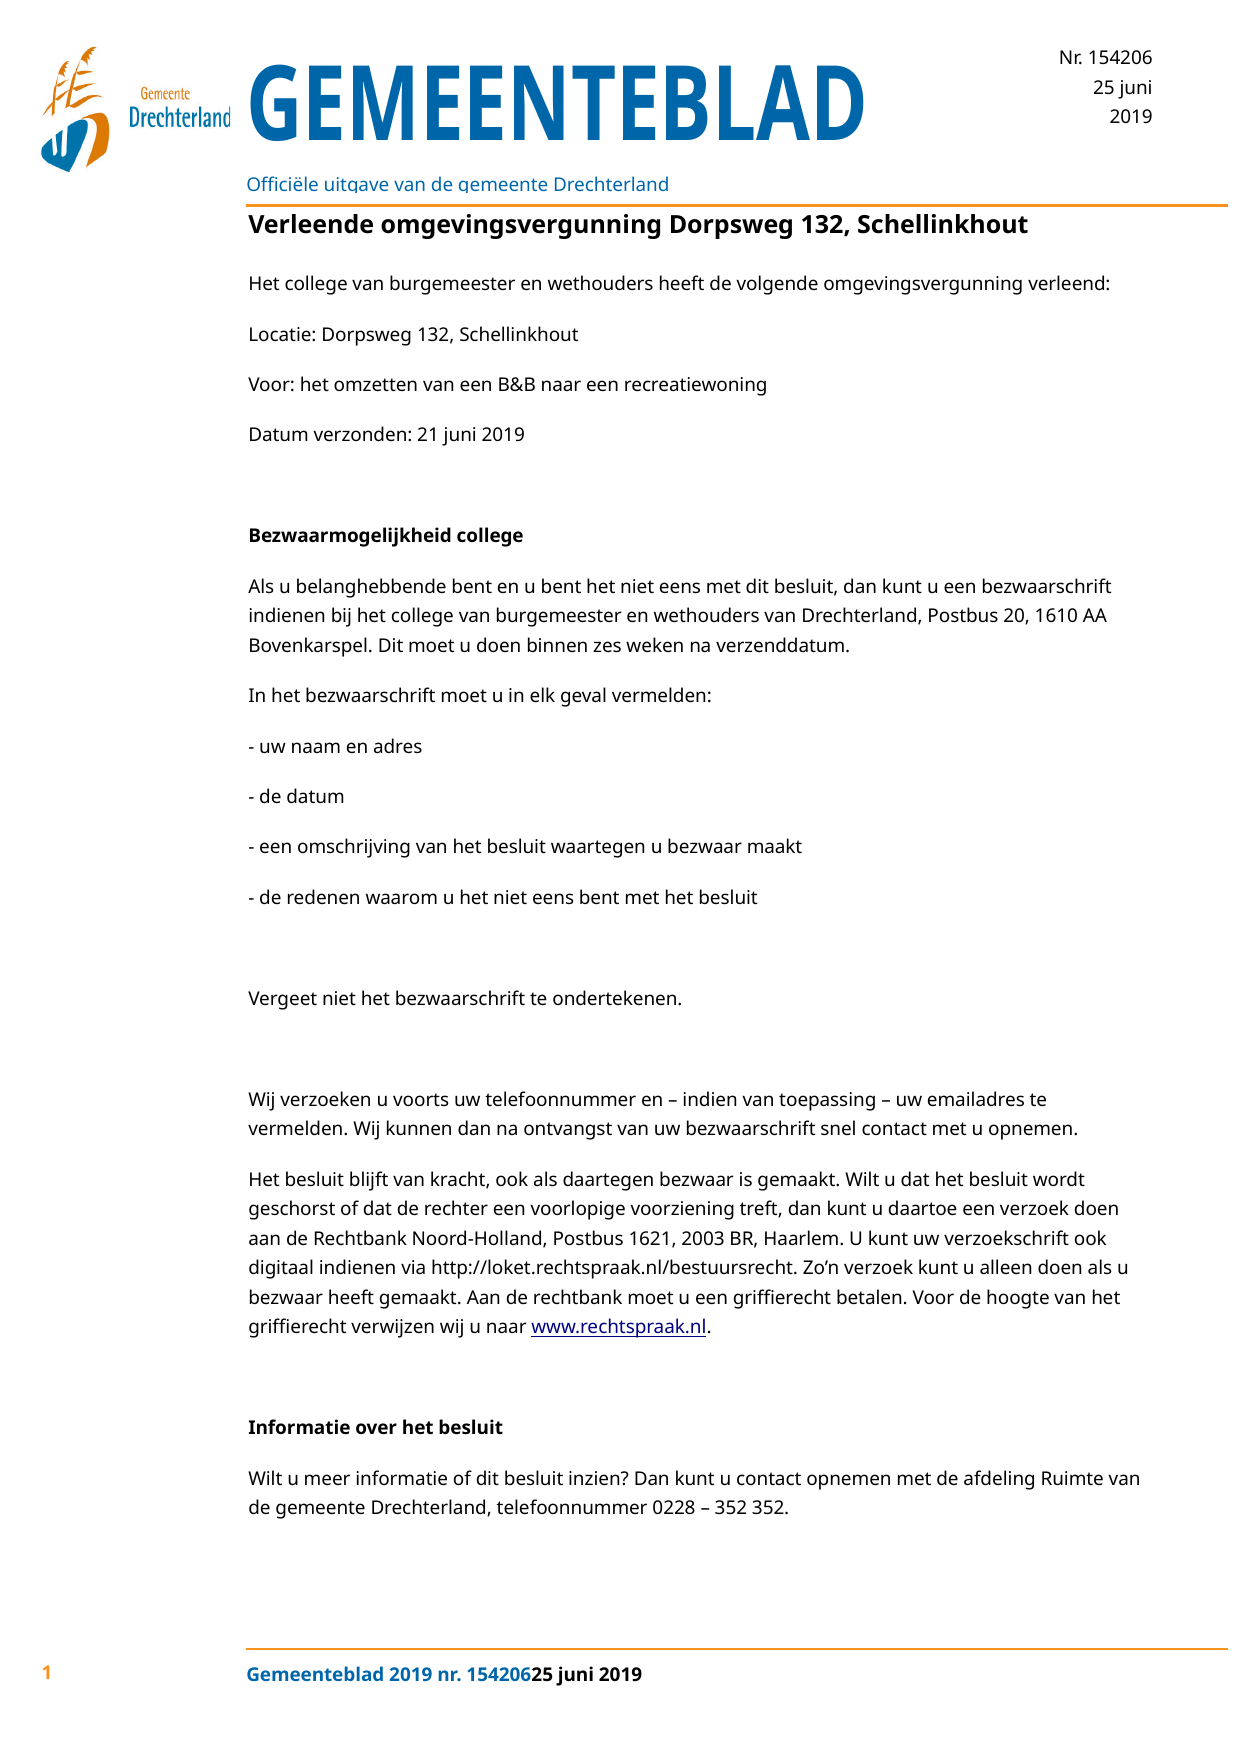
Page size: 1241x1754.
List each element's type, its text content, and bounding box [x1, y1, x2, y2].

text Als u belanghebbende bent en u bent het niet eens met dit besluit, dan kunt u een bezwaarschrift indienen bij het college van burgemeester en wethouders van Drechterland, Postbus 20, 1610 AA Bovenkarspel. Dit moet u doen binnen zes weken na verzenddatum. [248, 573, 1152, 658]
text - de datum [248, 783, 1152, 809]
text Bezwaarmogelijkheid college [248, 522, 1152, 548]
text Voor: het omzetten van een B&B naar een recreatiewoning [248, 371, 1152, 397]
text Datum verzonden: 21 juni 2019 [248, 422, 1152, 447]
text - een omschrijving van het besluit waartegen u bezwaar maakt [248, 834, 1152, 859]
picture [41, 158, 64, 172]
text In het bezwaarschrift moet u in elk geval vermelden: [248, 682, 1152, 708]
text Wij verzoeken u voorts uw telefoonnummer en – indien van toepassing – uw emailadres te vermelden. Wij kunnen dan na ontvangst van uw bezwaarschrift snel contact met u opnemen. [248, 1086, 1152, 1141]
text - uw naam en adres [248, 733, 1152, 758]
text Verleende omgevingsvergunning Dorpsweg 132, Schellinkhout [248, 207, 1152, 241]
text Vergeet niet het bezwaarschrift te ondertekenen. [248, 985, 1152, 1011]
text - de redenen waarom u het niet eens bent met het besluit [248, 884, 1152, 910]
text Het besluit blijft van kracht, ook als daartegen bezwaar is gemaakt. Wilt u dat het besluit wordt geschorst of dat de rechter een voorlopige voorziening treft, dan kunt u daartoe een verzoek doen aan de Rechtbank Noord-Holland, Postbus 1621, 2003 BR, Haarlem. U kunt uw verzoekschrift ook digitaal indienen via http://loket.rechtspraak.nl/bestuursrecht. Zo’n verzoek kunt u alleen doen als u bezwaar heeft gemaakt. Aan de rechtbank moet u een griffierecht betalen. Voor de hoogte van het griffierecht verwijzen wij u naar www.rechtspraak.nl. [248, 1166, 1152, 1339]
text Informatie over het besluit [248, 1414, 1152, 1440]
text Wilt u meer informatie of dit besluit inzien? Dan kunt u contact opnemen met de afdeling Ruimte van de gemeente Drechterland, telefoonnummer 0228 – 352 352. [248, 1465, 1152, 1520]
text Locatie: Dorpsweg 132, Schellinkhout [248, 321, 1152, 346]
text Het college van burgemeester en wethouders heeft de volgende omgevingsvergunning verleend: [248, 270, 1152, 296]
picture [41, 47, 231, 172]
picture [226, 115, 231, 124]
